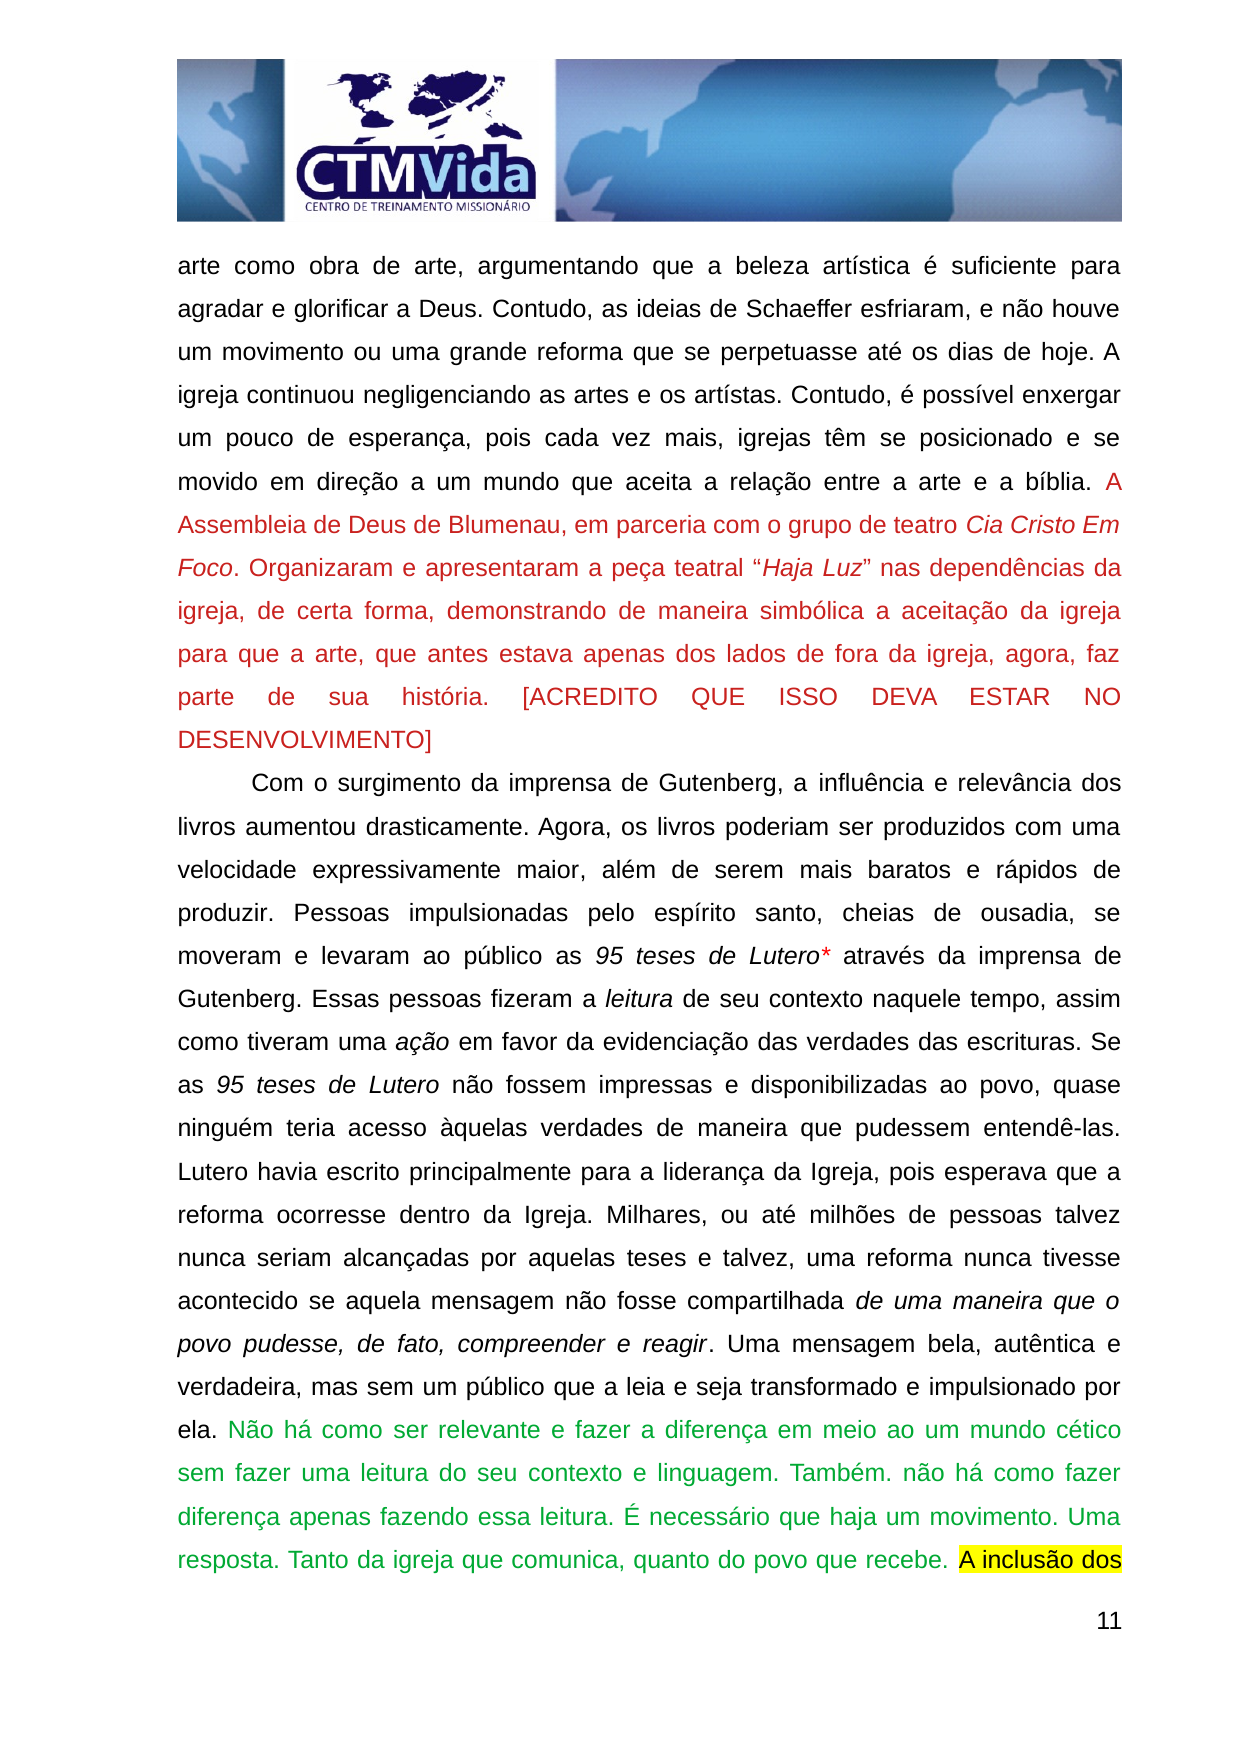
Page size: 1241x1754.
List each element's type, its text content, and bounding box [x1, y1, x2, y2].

picture [177, 59, 1122, 222]
text Com o surgimento da imprensa de Gutenberg, a influência e relevância dos livros aumentou drasticamente. Agora, os livros poderiam ser produzidos com uma velocidade expressivamente maior, além de serem mais baratos e rápidos de produzir. Pessoas impulsionadas pelo espírito santo, cheias de ousadia, se moveram e levaram ao público as 95 teses de Lutero* através da imprensa de Gutenberg. Essas pessoas fizeram a leitura de seu contexto naquele tempo, assim como tiveram uma ação em favor da evidenciação das verdades das escrituras. Se as 95 teses de Lutero não fossem impressas e disponibilizadas ao povo, quase ninguém teria acesso àquelas verdades de maneira que pudessem entendê-las. Lutero havia escrito principalmente para a liderança da Igreja, pois esperava que a reforma ocorresse dentro da Igreja. Milhares, ou até milhões de pessoas talvez nunca seriam alcançadas por aquelas teses e talvez, uma reforma nunca tivesse acontecido se aquela mensagem não fosse compartilhada de uma maneira que o povo pudesse, de fato, compreender e reagir. Uma mensagem bela, autêntica e verdadeira, mas sem um público que a leia e seja transformado e impulsionado por ela. Não há como ser relevante e fazer a diferença em meio ao um mundo cético sem fazer uma leitura do seu contexto e linguagem. Também. não há como fazer diferença apenas fazendo essa leitura. É necessário que haja um movimento. Uma resposta. Tanto da igreja que comunica, quanto do povo que recebe. A inclusão dos [177, 768, 1122, 1573]
text arte como obra de arte, argumentando que a beleza artística é suficiente para agradar e glorificar a Deus. Contudo, as ideias de Schaeffer esfriaram, e não houve um movimento ou uma grande reforma que se perpetuasse até os dias de hoje. A igreja continuou negligenciando as artes e os artístas. Contudo, é possível enxergar um pouco de esperança, pois cada vez mais, igrejas têm se posicionado e se movido em direção a um mundo que aceita a relação entre a arte e a bíblia. A Assembleia de Deus de Blumenau, em parceria com o grupo de teatro Cia Cristo Em Foco. Organizaram e apresentaram a peça teatral “Haja Luz” nas dependências da igreja, de certa forma, demonstrando de maneira simbólica a aceitação da igreja para que a arte, que antes estava apenas dos lados de fora da igreja, agora, faz parte de sua história. [ACREDITO QUE ISSO DEVA ESTAR NO DESENVOLVIMENTO] [177, 251, 1122, 754]
